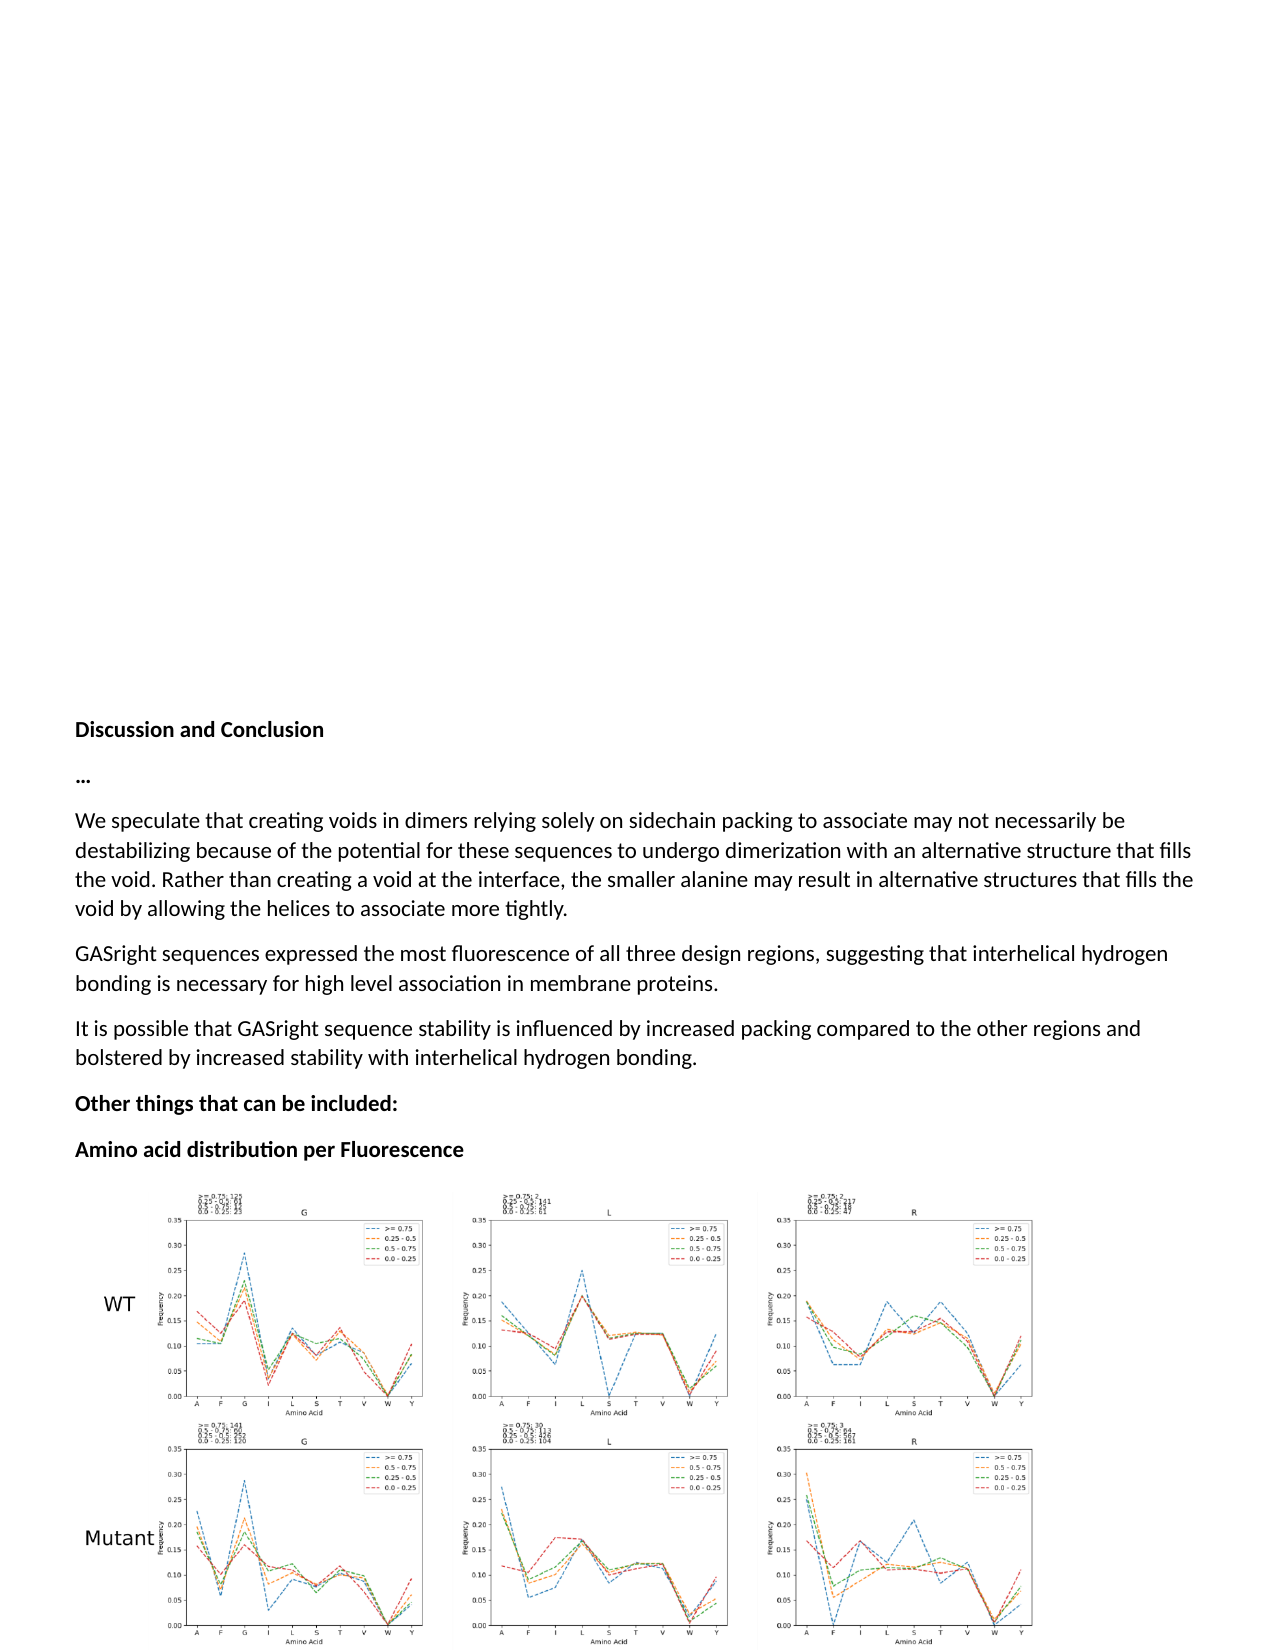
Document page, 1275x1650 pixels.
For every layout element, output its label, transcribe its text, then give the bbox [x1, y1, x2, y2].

text Amino acid distribution per Fluorescence [75, 1135, 1200, 1163]
text We speculate that creating voids in dimers relying solely on sidechain packing to associate may not necessarily be destabilizing because of the potential for these sequences to undergo dimerization with an alternative structure that fills the void. Rather than creating a void at the interface, the smaller alanine may result in alternative structures that fills the void by allowing the helices to associate more tightly. [75, 807, 1200, 922]
text … [75, 761, 1200, 789]
picture [86, 1192, 1062, 1650]
text Other things that can be included: [75, 1089, 1200, 1117]
text GASright sequences expressed the most fluorescence of all three design regions, suggesting that interhelical hydrogen bonding is necessary for high level association in membrane proteins. [75, 939, 1200, 997]
text It is possible that GASright sequence stability is influenced by increased packing compared to the other regions and bolstered by increased stability with interhelical hydrogen bonding. [75, 1014, 1200, 1071]
text Discussion and Conclusion [75, 715, 1200, 743]
